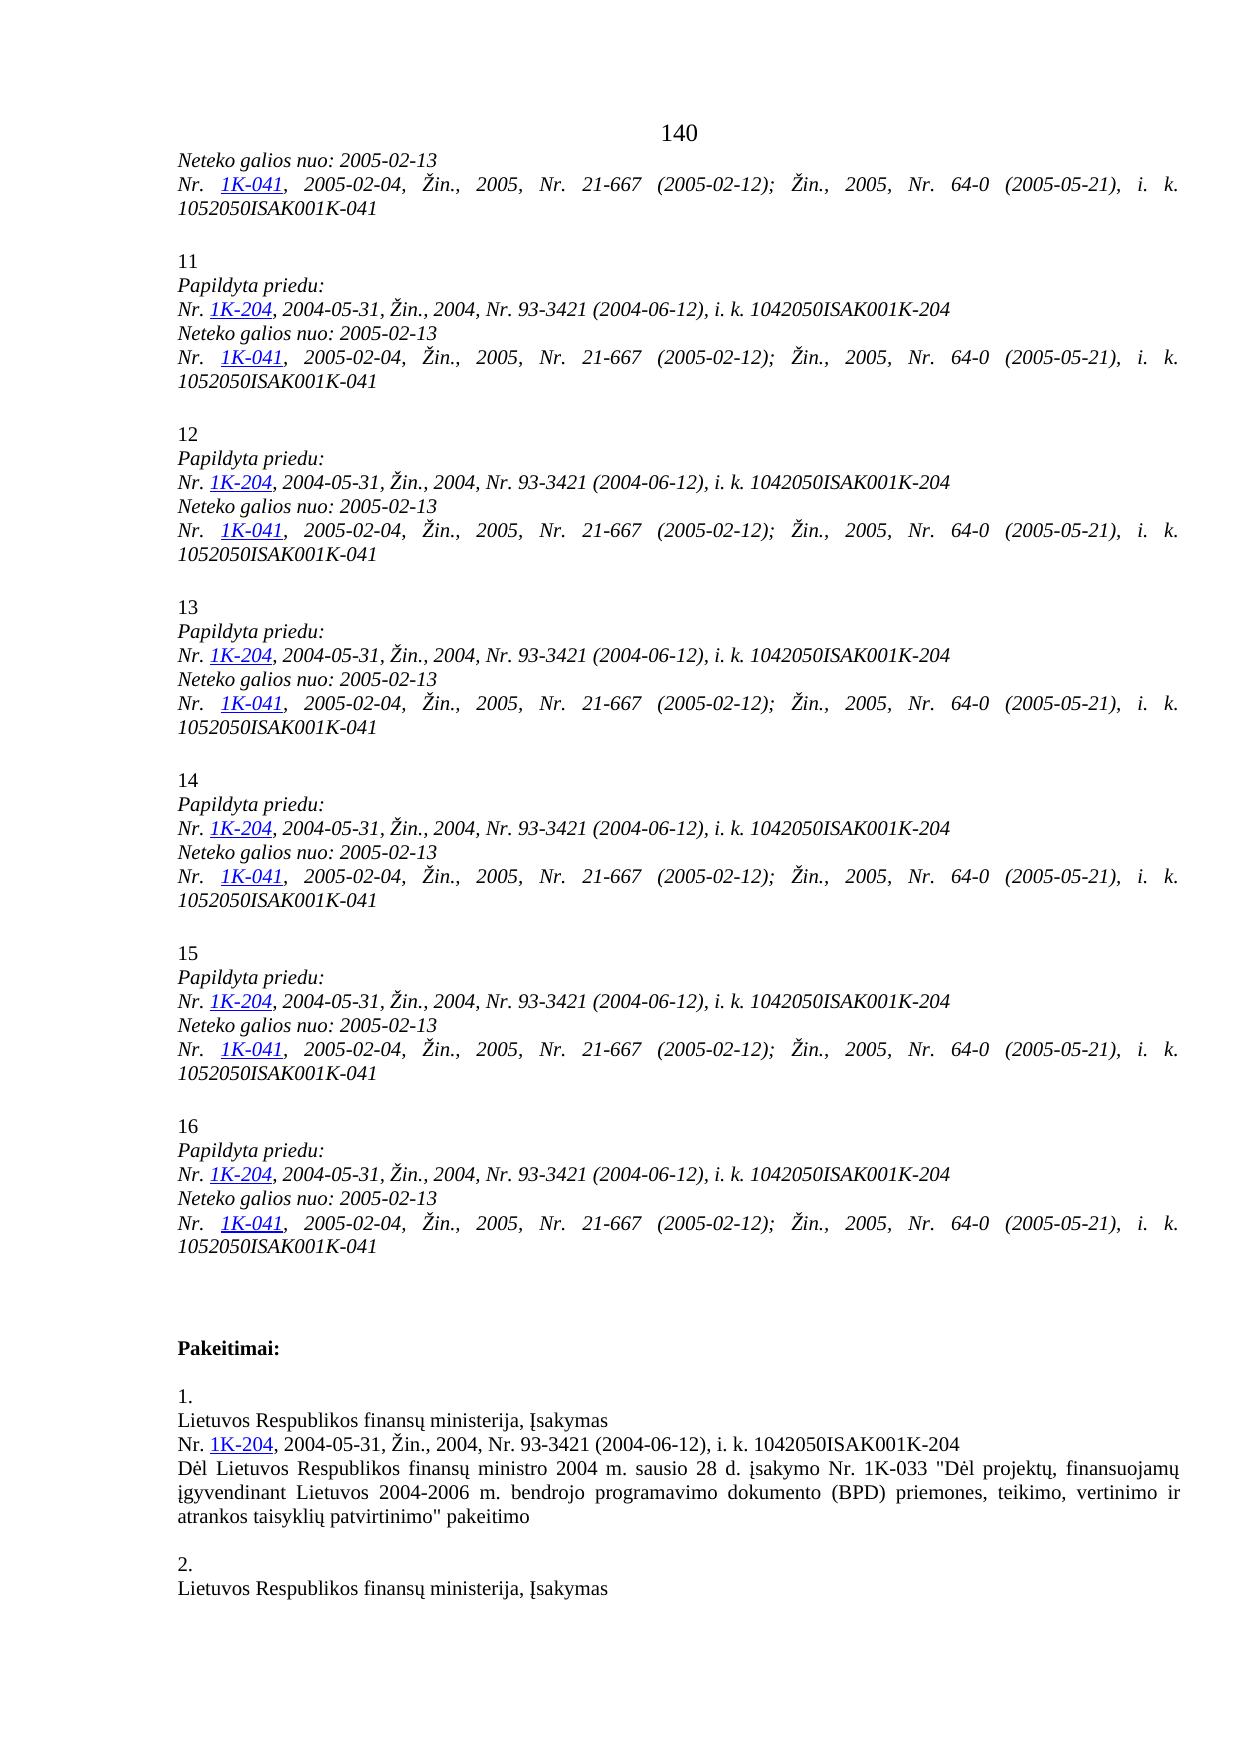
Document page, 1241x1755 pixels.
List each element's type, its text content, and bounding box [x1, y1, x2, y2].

text Nr. 1K-204, 2004-05-31, Žin., 2004, Nr. 93-3421 (2004-06-12), i. k. 1042050ISAK001K-204 [177, 297, 1181, 321]
text Lietuvos Respublikos finansų ministerija, Įsakymas [177, 1408, 1181, 1432]
text Papildyta priedu: [177, 446, 1181, 470]
text 16 [177, 1114, 1181, 1138]
text Nr. 1K-204, 2004-05-31, Žin., 2004, Nr. 93-3421 (2004-06-12), i. k. 1042050ISAK001K-204 [177, 1432, 1181, 1456]
text Nr. 1K-041, 2005-02-04, Žin., 2005, Nr. 21-667 (2005-02-12); Žin., 2005, Nr. 64-0 (2005-05-21), i. k. 1052050ISAK001K-041 [177, 864, 1181, 912]
text Nr. 1K-041, 2005-02-04, Žin., 2005, Nr. 21-667 (2005-02-12); Žin., 2005, Nr. 64-0 (2005-05-21), i. k. 1052050ISAK001K-041 [177, 1037, 1181, 1085]
text 11 [177, 248, 1181, 273]
text Neteko galios nuo: 2005-02-13 [177, 1186, 1181, 1210]
text Papildyta priedu: [177, 619, 1181, 643]
text Neteko galios nuo: 2005-02-13 [177, 840, 1181, 864]
text Nr. 1K-204, 2004-05-31, Žin., 2004, Nr. 93-3421 (2004-06-12), i. k. 1042050ISAK001K-204 [177, 643, 1181, 667]
text 1. [177, 1383, 1181, 1408]
text Papildyta priedu: [177, 965, 1181, 989]
text 12 [177, 422, 1181, 446]
text 13 [177, 595, 1181, 619]
text Nr. 1K-204, 2004-05-31, Žin., 2004, Nr. 93-3421 (2004-06-12), i. k. 1042050ISAK001K-204 [177, 989, 1181, 1013]
text Nr. 1K-204, 2004-05-31, Žin., 2004, Nr. 93-3421 (2004-06-12), i. k. 1042050ISAK001K-204 [177, 470, 1181, 494]
text Nr. 1K-041, 2005-02-04, Žin., 2005, Nr. 21-667 (2005-02-12); Žin., 2005, Nr. 64-0 (2005-05-21), i. k. 1052050ISAK001K-041 [177, 691, 1181, 739]
text 15 [177, 941, 1181, 965]
text Nr. 1K-041, 2005-02-04, Žin., 2005, Nr. 21-667 (2005-02-12); Žin., 2005, Nr. 64-0 (2005-05-21), i. k. 1052050ISAK001K-041 [177, 345, 1181, 393]
text Nr. 1K-204, 2004-05-31, Žin., 2004, Nr. 93-3421 (2004-06-12), i. k. 1042050ISAK001K-204 [177, 816, 1181, 840]
text Nr. 1K-204, 2004-05-31, Žin., 2004, Nr. 93-3421 (2004-06-12), i. k. 1042050ISAK001K-204 [177, 1162, 1181, 1186]
text Dėl Lietuvos Respublikos finansų ministro 2004 m. sausio 28 d. įsakymo Nr. 1K-033 "Dėl projektų, finansuojamų įgyvendinant Lietuvos 2004-2006 m. bendrojo programavimo dokumento (BPD) priemones, teikimo, vertinimo ir atrankos taisyklių patvirtinimo" pakeitimo [177, 1456, 1181, 1528]
text Pakeitimai: [177, 1335, 1181, 1359]
text Lietuvos Respublikos finansų ministerija, Įsakymas [177, 1576, 1181, 1600]
text Nr. 1K-041, 2005-02-04, Žin., 2005, Nr. 21-667 (2005-02-12); Žin., 2005, Nr. 64-0 (2005-05-21), i. k. 1052050ISAK001K-041 [177, 172, 1181, 220]
text Nr. 1K-041, 2005-02-04, Žin., 2005, Nr. 21-667 (2005-02-12); Žin., 2005, Nr. 64-0 (2005-05-21), i. k. 1052050ISAK001K-041 [177, 518, 1181, 566]
text Neteko galios nuo: 2005-02-13 [177, 667, 1181, 691]
text Papildyta priedu: [177, 1138, 1181, 1162]
text Papildyta priedu: [177, 792, 1181, 816]
text Neteko galios nuo: 2005-02-13 [177, 1013, 1181, 1037]
text 2. [177, 1552, 1181, 1576]
text Papildyta priedu: [177, 273, 1181, 297]
text Neteko galios nuo: 2005-02-13 [177, 321, 1181, 345]
text 14 [177, 768, 1181, 792]
text Neteko galios nuo: 2005-02-13 [177, 494, 1181, 518]
text Nr. 1K-041, 2005-02-04, Žin., 2005, Nr. 21-667 (2005-02-12); Žin., 2005, Nr. 64-0 (2005-05-21), i. k. 1052050ISAK001K-041 [177, 1210, 1181, 1258]
text Neteko galios nuo: 2005-02-13 [177, 148, 1181, 172]
